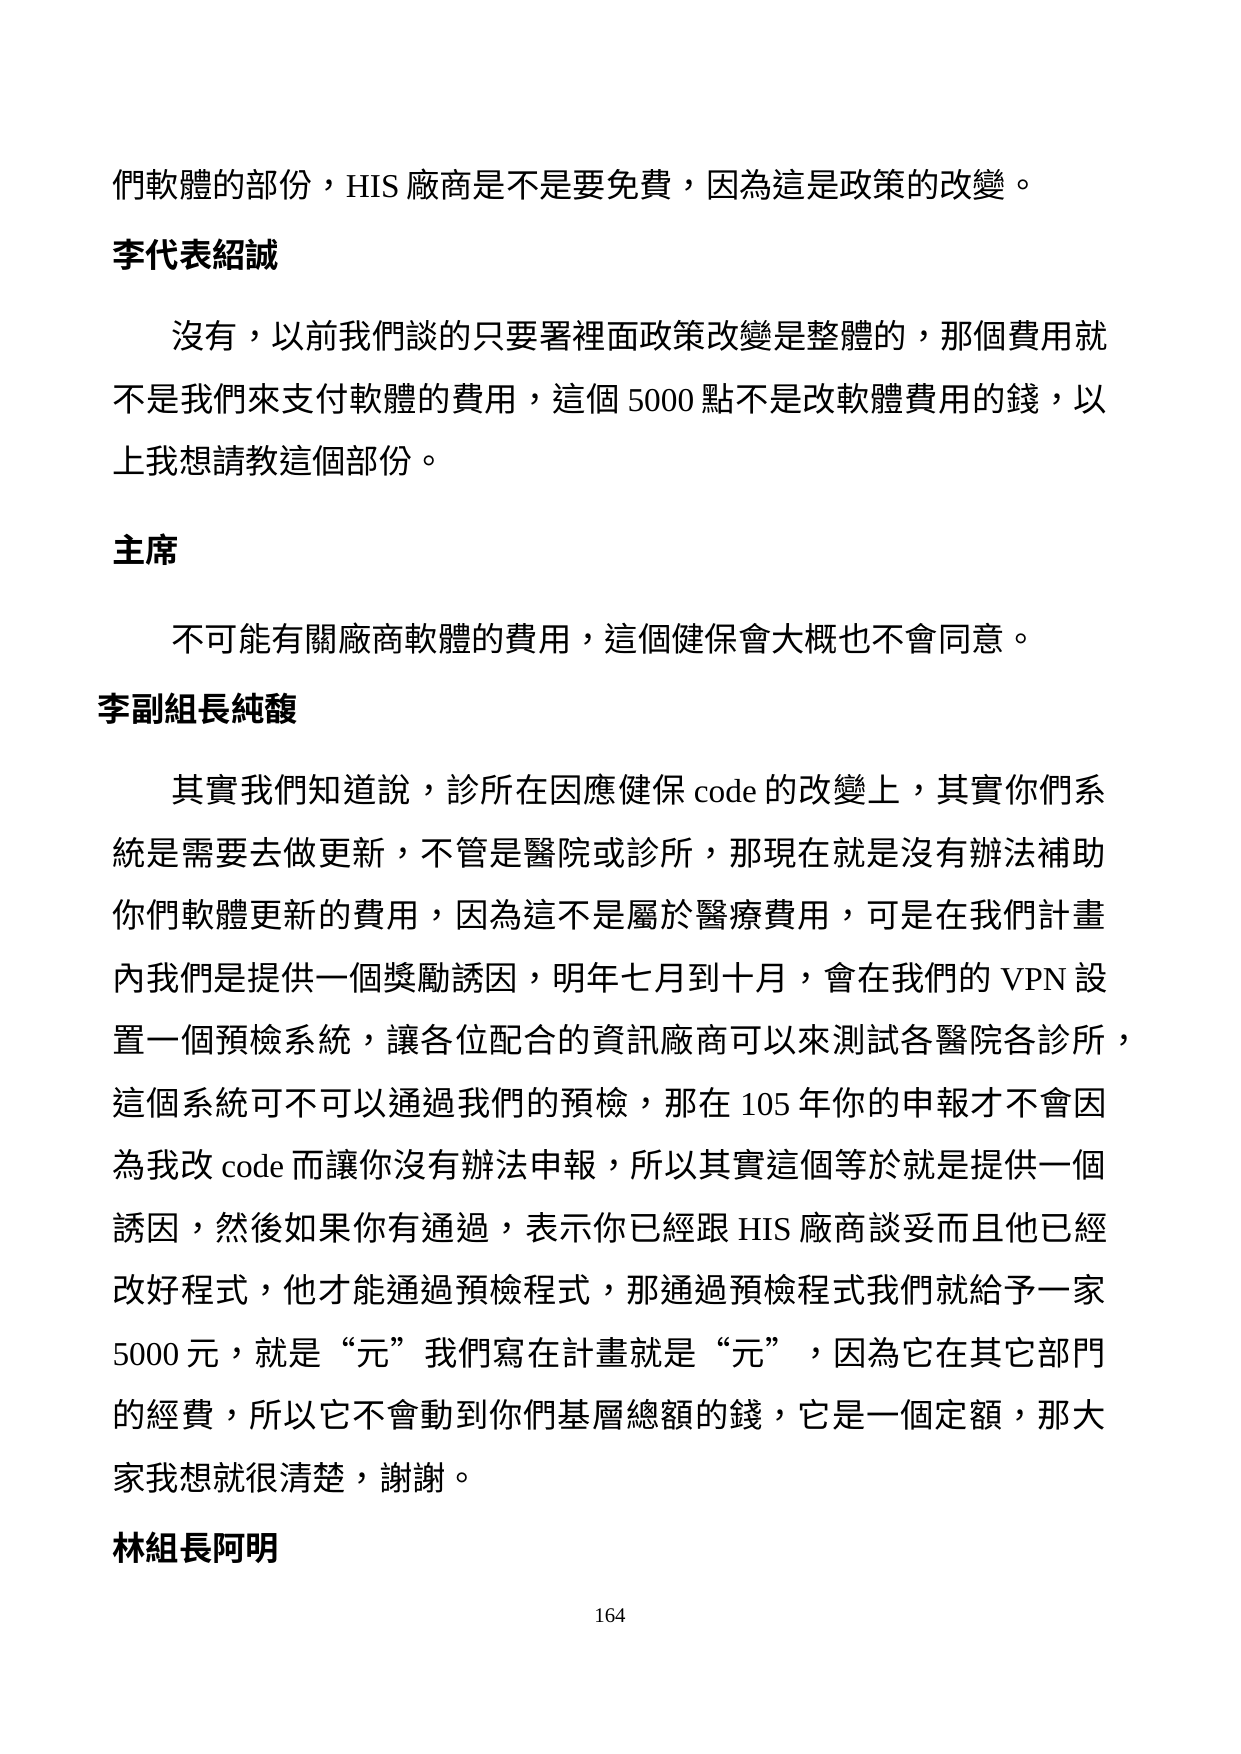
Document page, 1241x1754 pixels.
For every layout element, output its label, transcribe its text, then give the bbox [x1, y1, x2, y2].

text 沒有，以前我們談的只要署裡面政策改變是整體的，那個費用就不是我們來支付軟體的費用，這個5000點不是改軟體費用的錢，以上我想請教這個部份。 [112, 293, 1107, 480]
text 李代表紹誠 [112, 212, 1107, 274]
text 主席 [112, 507, 1107, 569]
text 李副組長純馥 [97, 665, 1107, 728]
text 其實我們知道說，診所在因應健保code的改變上，其實你們系統是需要去做更新，不管是醫院或診所，那現在就是沒有辦法補助你們軟體更新的費用，因為這不是屬於醫療費用，可是在我們計畫內我們是提供一個獎勵誘因，明年七月到十月，會在我們的VPN設置一個預檢系統，讓各位配合的資訊廠商可以來測試各醫院各診所，這個系統可不可以通過我們的預檢，那在105年你的申報才不會因為我改code而讓你沒有辦法申報，所以其實這個等於就是提供一個誘因，然後如果你有通過，表示你已經跟HIS廠商談妥而且他已經改好程式，他才能通過預檢程式，那通過預檢程式我們就給予一家5000元，就是“元”我們寫在計畫就是“元”，因為它在其它部門的經費，所以它不會動到你們基層總額的錢，它是一個定額，那大家我想就很清楚，謝謝。 [112, 747, 1107, 1497]
text 不可能有關廠商軟體的費用，這個健保會大概也不會同意。 [112, 595, 1107, 658]
text 林組長阿明 [112, 1504, 1107, 1567]
text 們軟體的部份，HIS廠商是不是要免費，因為這是政策的改變。 [112, 142, 1107, 204]
